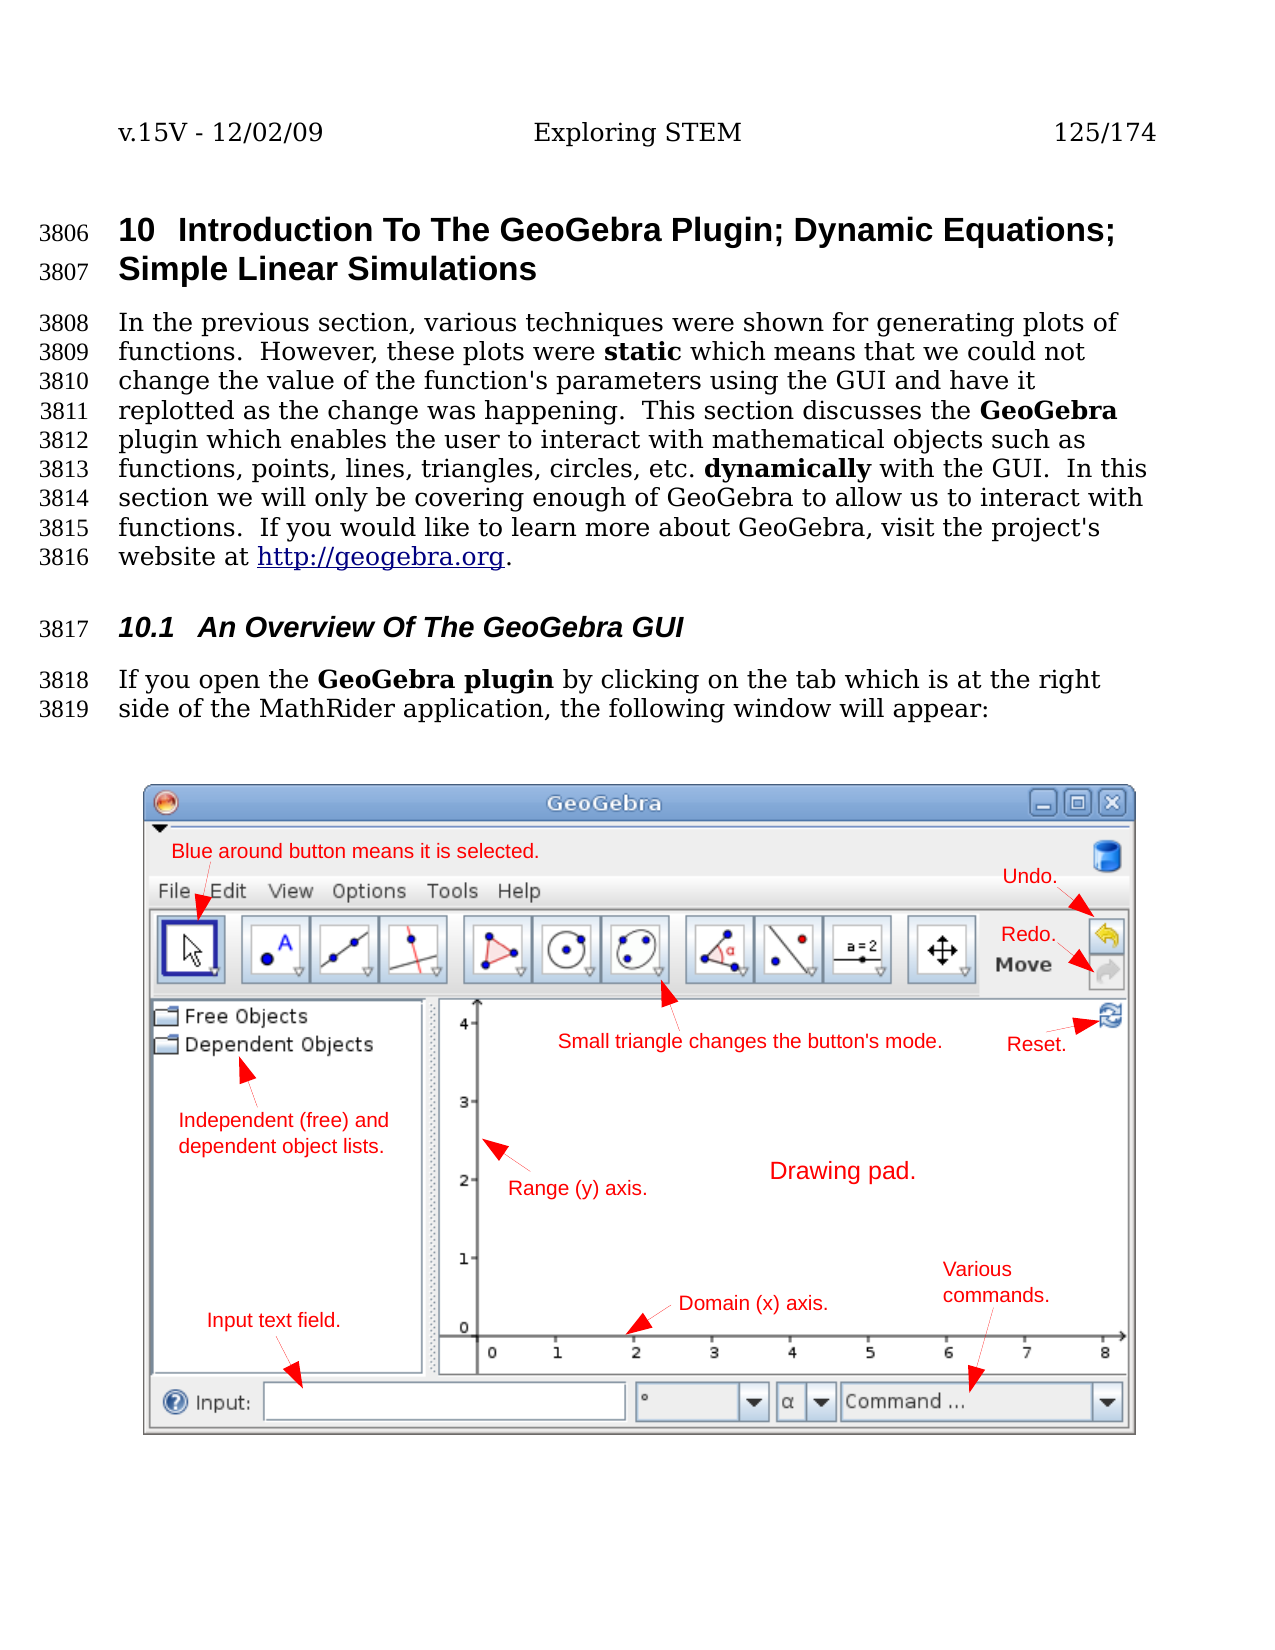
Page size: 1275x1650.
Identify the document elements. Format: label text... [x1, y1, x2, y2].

text If you open the GeoGebra plugin by clicking on the tab which is at the right side of the MathRider application, the following window will appear: [118, 665, 1157, 723]
text In the previous section, various techniques were shown for generating plots of functions. However, these plots were static which means that we could not change the value of the function's parameters using the GUI and have it replotted as the change was happening. This section discusses the GeoGebra plugin which enables the user to interact with mathematical objects such as functions, points, lines, triangles, circles, etc. dynamically with the GUI. In this section we will only be covering enough of GeoGebra to allow us to interact with functions. If you would like to learn more about GeoGebra, visit the project's website at http://geogebra.org. [118, 308, 1157, 571]
subtitle Introduction To The GeoGebra Plugin; Dynamic Equations; Simple Linear Simulations [118, 210, 1157, 287]
subtitle An Overview Of The GeoGebra GUI [118, 610, 1157, 644]
